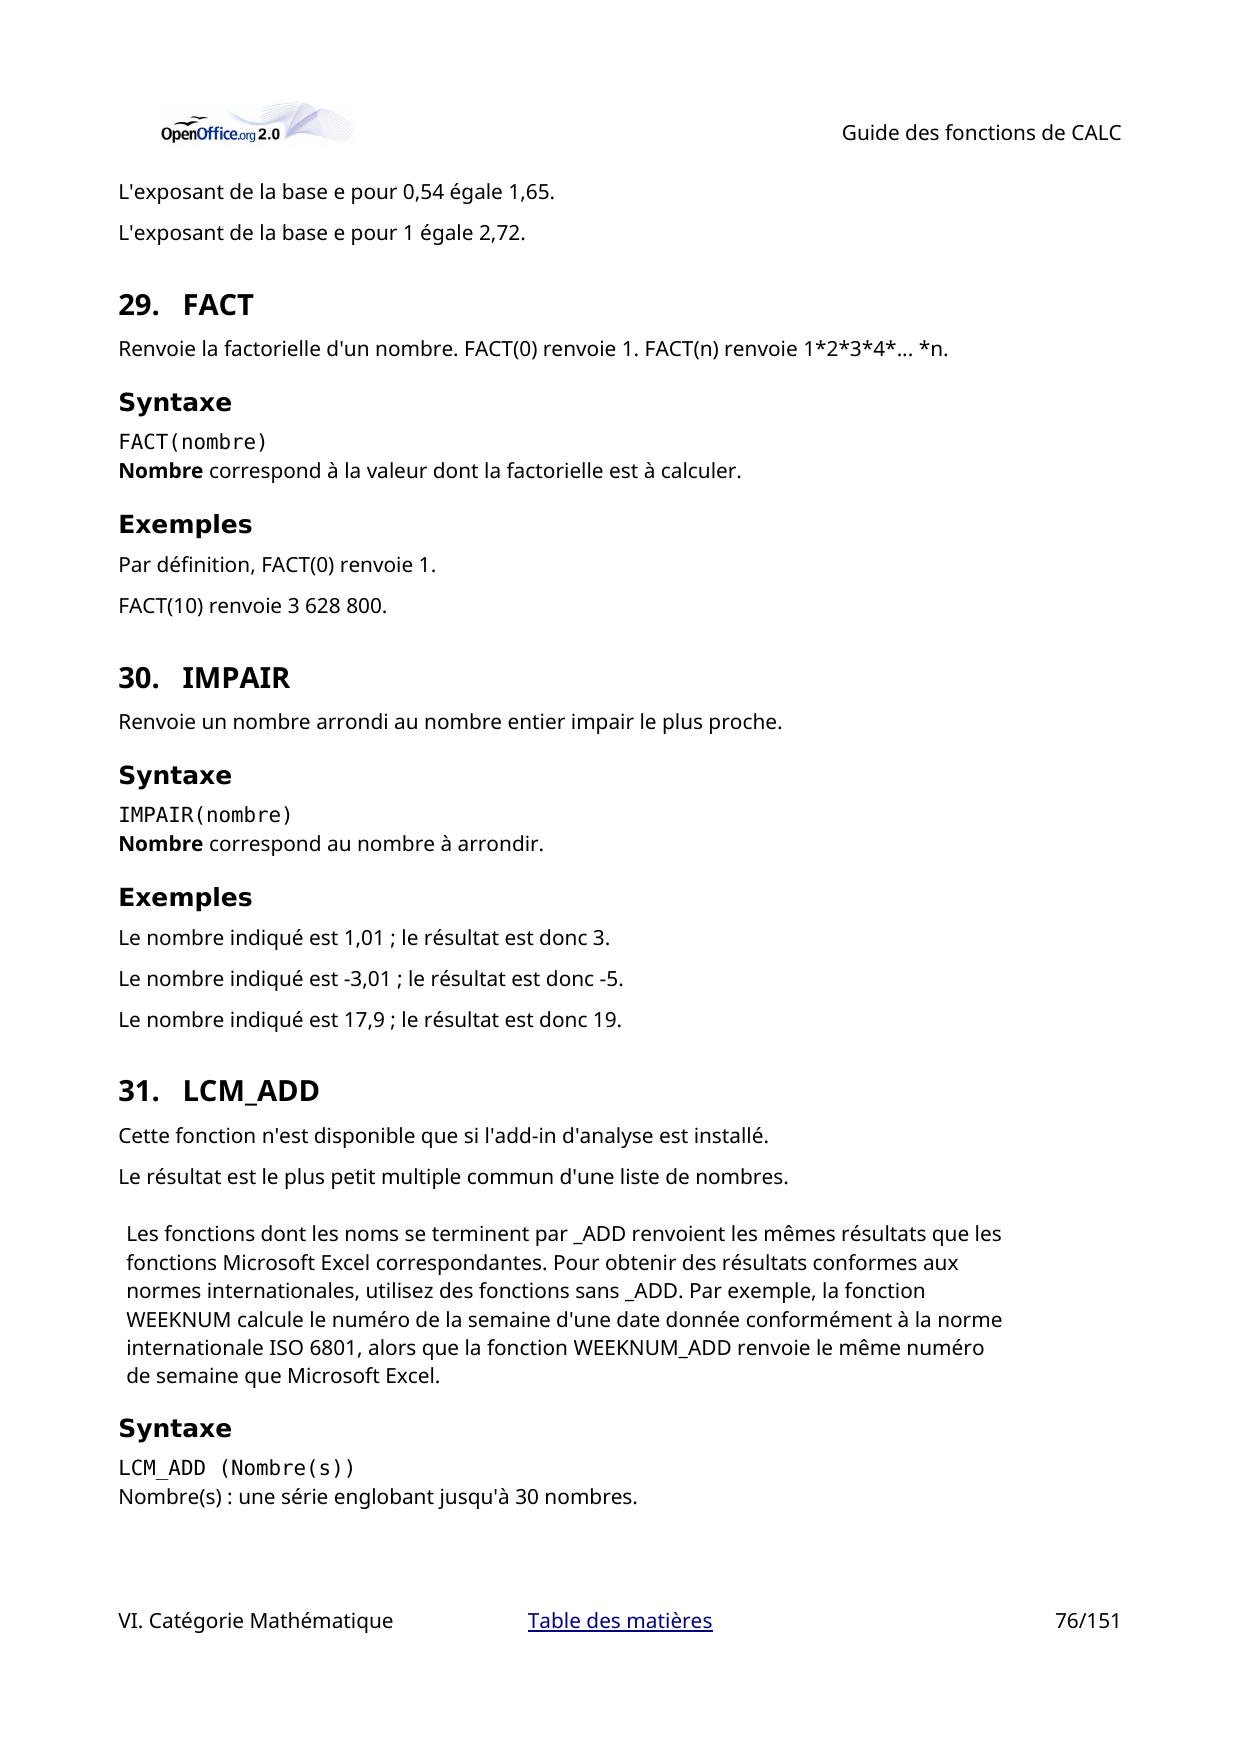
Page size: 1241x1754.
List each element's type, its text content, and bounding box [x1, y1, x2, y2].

text Cette fonction n'est disponible que si l'add-in d'analyse est installé. [118, 1121, 1122, 1149]
text Par définition, FACT(0) renvoie 1. [118, 550, 1122, 578]
text Le résultat est le plus petit multiple commun d'une liste de nombres. [118, 1162, 1122, 1190]
table_header Les fonctions dont les noms se terminent par _ADD renvoient les mêmes résultats que les fonctions Microsoft Excel correspondantes. Pour obtenir des résultats conformes aux normes internationales, utilisez des fonctions sans _ADD. Par exemple, la fonction WEEKNUM calcule le numéro de la semaine d'une date donnée conformément à la norme internationale ISO 6801, alors que la fonction WEEKNUM_ADD renvoie le même numéro de semaine que Microsoft Excel. [118, 1209, 1021, 1401]
subtitle LCM_ADD [118, 1071, 1122, 1110]
text Le nombre indiqué est 1,01 ; le résultat est donc 3. [118, 923, 1122, 951]
subtitle Exemples [118, 510, 1122, 539]
subtitle Syntaxe [118, 388, 1122, 417]
text Renvoie la factorielle d'un nombre. FACT(0) renvoie 1. FACT(n) renvoie 1*2*3*4*... *n. [118, 334, 1122, 362]
subtitle IMPAIR [118, 657, 1122, 697]
subtitle Syntaxe [118, 761, 1122, 790]
text FACT(10) renvoie 3 628 800. [118, 591, 1122, 619]
text L'exposant de la base e pour 1 égale 2,72. [118, 218, 1122, 246]
text LCM_ADD (Nombre(s)) [118, 1456, 1122, 1480]
text Le nombre indiqué est -3,01 ; le résultat est donc -5. [118, 964, 1122, 992]
subtitle FACT [118, 284, 1122, 324]
text Nombre(s) : une série englobant jusqu'à 30 nombres. [118, 1482, 1122, 1511]
text FACT(nombre) [118, 430, 1122, 454]
subtitle Exemples [118, 883, 1122, 912]
text Nombre correspond à la valeur dont la factorielle est à calculer. [118, 456, 1122, 485]
text Nombre correspond au nombre à arrondir. [118, 829, 1122, 858]
text IMPAIR(nombre) [118, 803, 1122, 827]
text Le nombre indiqué est 17,9 ; le résultat est donc 19. [118, 1005, 1122, 1033]
text Renvoie un nombre arrondi au nombre entier impair le plus proche. [118, 707, 1122, 735]
subtitle Syntaxe [118, 1414, 1122, 1443]
text L'exposant de la base e pour 0,54 égale 1,65. [118, 177, 1122, 206]
